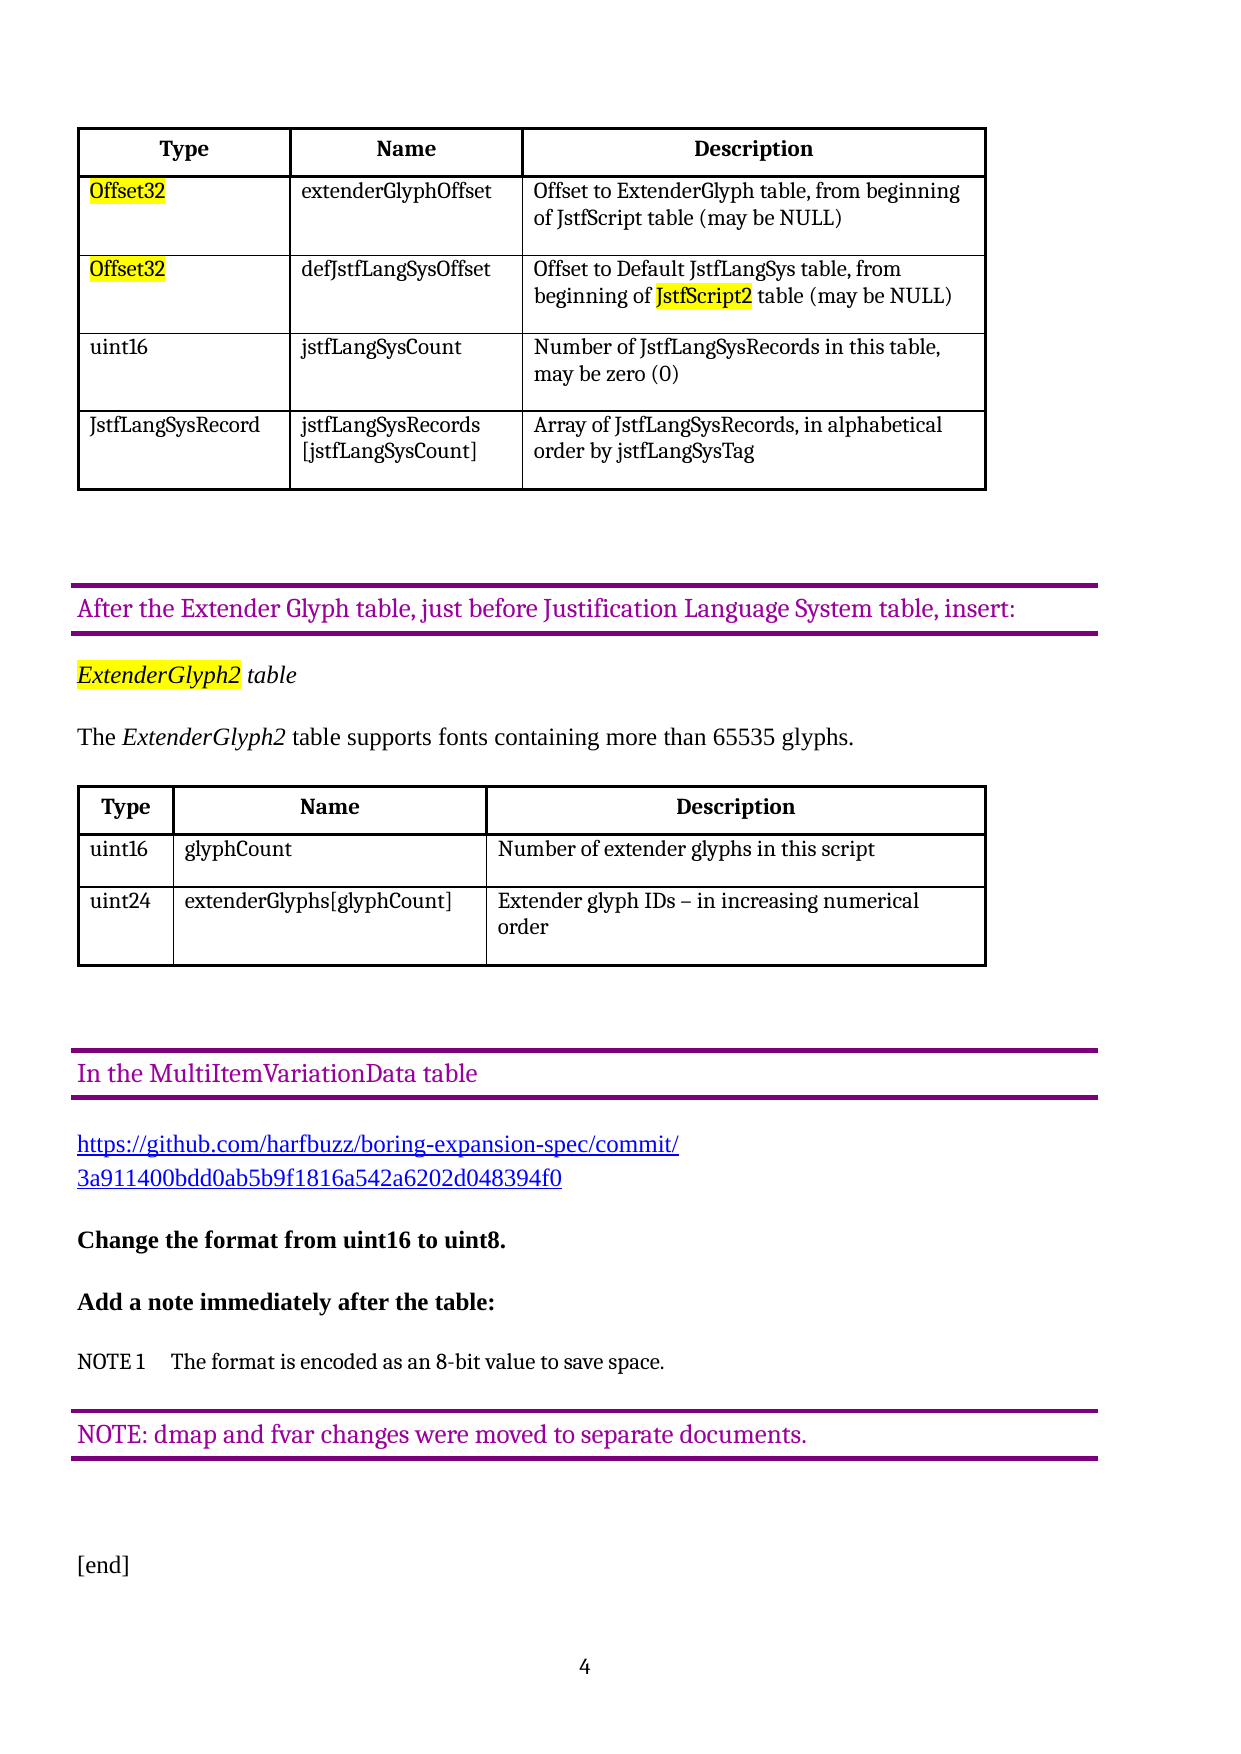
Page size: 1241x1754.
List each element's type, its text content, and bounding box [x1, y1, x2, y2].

table_cell JstfLangSysRecord [80, 412, 289, 488]
table_cell jstfLangSysRecords [jstfLangSysCount] [291, 412, 522, 488]
text NOTE: dmap and fvar changes were moved to separate documents. [71, 1413, 1098, 1456]
table_cell Offset to ExtenderGlyph table, from beginning of JstfScript table (may be NULL) [523, 178, 984, 254]
table_cell Array of JstfLangSysRecords, in alphabetical order by jstfLangSysTag [523, 412, 984, 488]
table_header Description [524, 130, 984, 175]
table_cell Offset32 [80, 256, 289, 332]
table_cell Extender glyph IDs – in increasing numerical order [487, 888, 984, 964]
text ExtenderGlyph2 table [77, 660, 1093, 689]
table_cell Offset to Default JstfLangSys table, from beginning of JstfScript2 table (may be NULL) [523, 256, 984, 332]
text Change the format from uint16 to uint8. [77, 1225, 1093, 1253]
text In the MultiItemVariationData table [71, 1053, 1098, 1095]
table_cell Offset32 [80, 178, 289, 254]
text Add a note immediately after the table: [77, 1287, 1093, 1316]
table_cell uint16 [80, 836, 173, 886]
table_cell glyphCount [174, 836, 486, 886]
table_header Description [488, 788, 984, 833]
table_cell jstfLangSysCount [291, 334, 522, 410]
table_cell defJstfLangSysOffset [291, 256, 522, 332]
table_header Name [175, 788, 485, 833]
table_cell Number of JstfLangSysRecords in this table, may be zero (0) [523, 334, 984, 410]
text [end] [77, 1550, 1093, 1579]
table_cell extenderGlyphs[glyphCount] [174, 888, 486, 964]
table_header Type [80, 788, 172, 833]
table_cell extenderGlyphOffset [291, 178, 522, 254]
text After the Extender Glyph table, just before Justification Language System table, insert: [71, 588, 1098, 631]
table_cell Number of extender glyphs in this script [487, 836, 984, 886]
text NOTE 1 The format is encoded as an 8-bit value to save space. [77, 1349, 1093, 1376]
text https://github.com/harfbuzz/boring-expansion-spec/commit/3a911400bdd0ab5b9f1816a542a6202d048394f0 [77, 1129, 1093, 1191]
table_cell uint24 [80, 888, 173, 964]
table_cell uint16 [80, 334, 289, 410]
text The ExtenderGlyph2 table supports fonts containing more than 65535 glyphs. [77, 722, 1093, 751]
table_header Type [80, 130, 289, 175]
table_header Name [292, 130, 521, 175]
